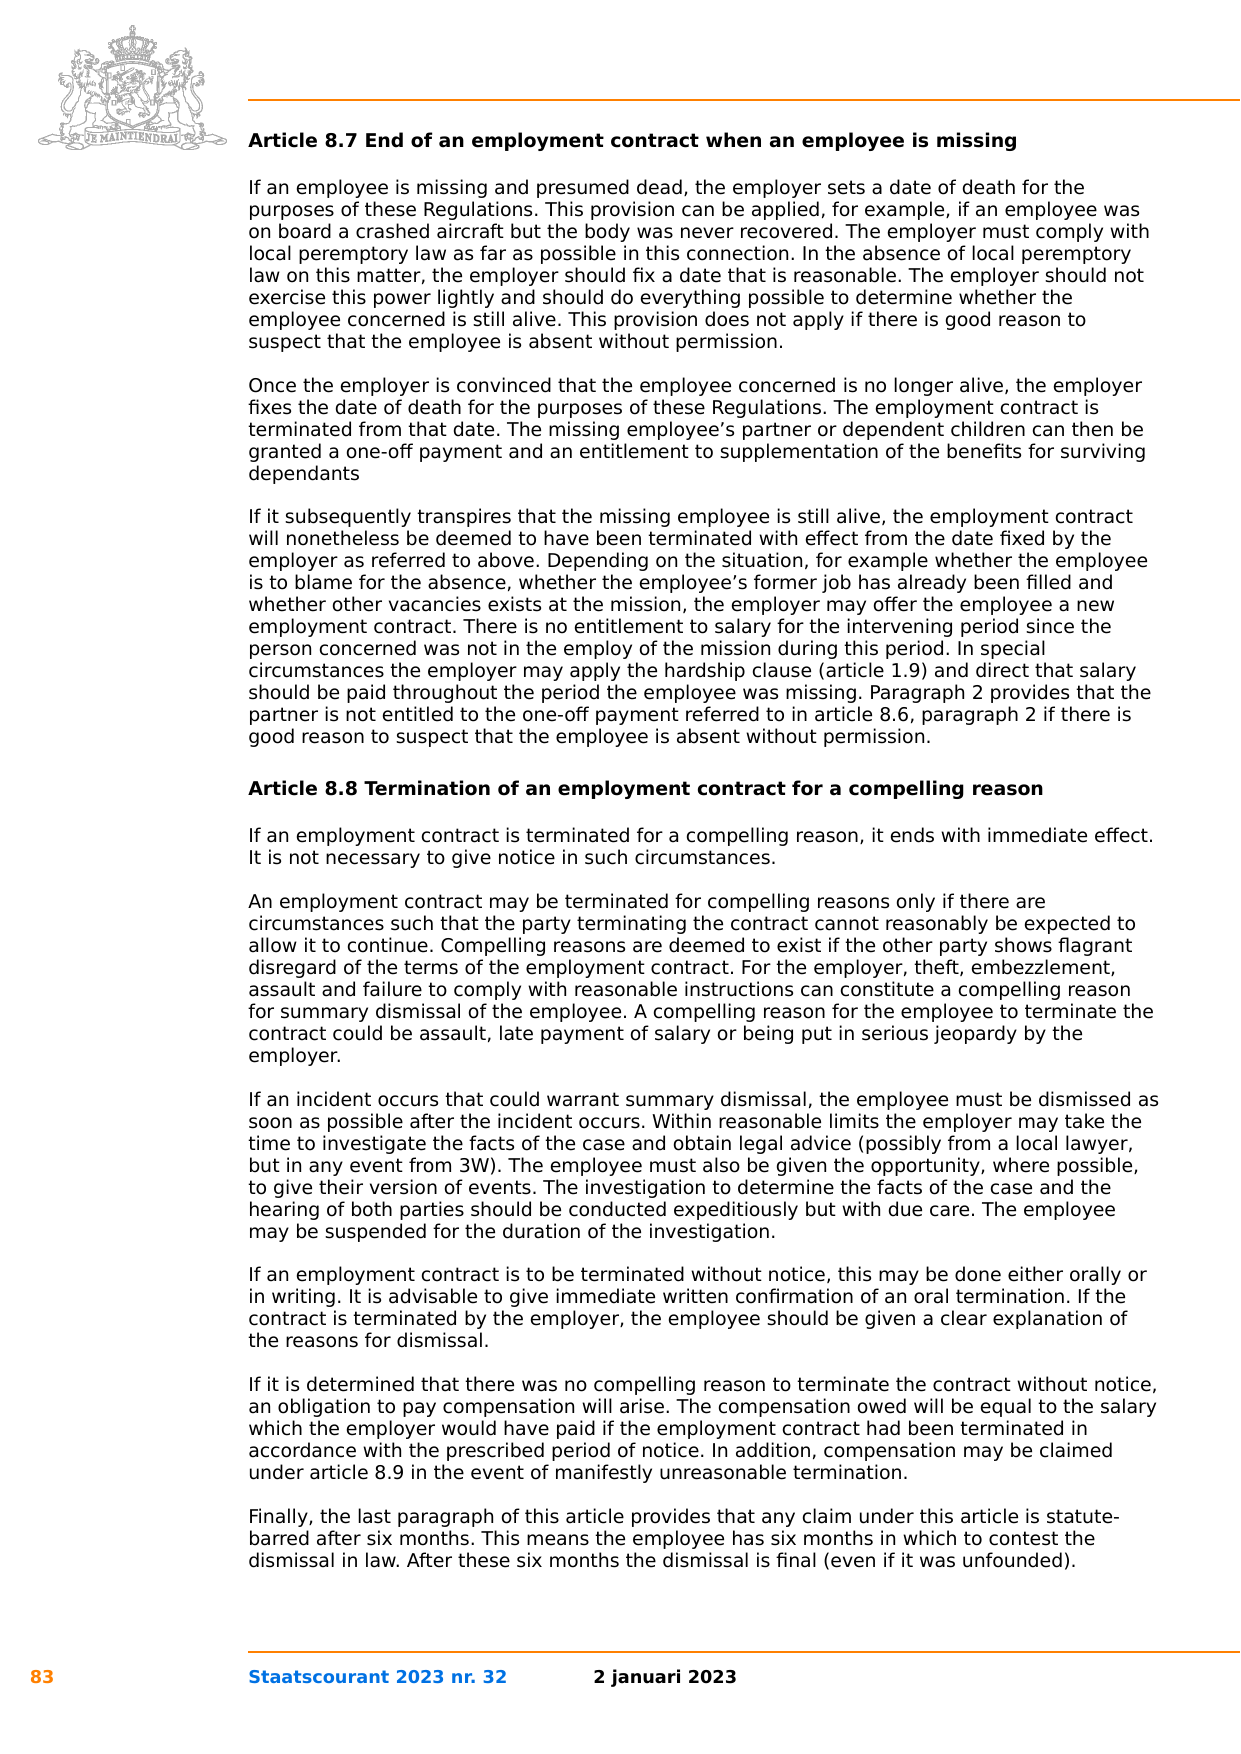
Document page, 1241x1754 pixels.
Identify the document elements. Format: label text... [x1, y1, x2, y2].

subtitle Article 8.7 End of an employment contract when an employee is missing [248, 130, 1163, 152]
text Finally, the last paragraph of this article provides that any claim under this article is statute-barred after six months. This means the employee has six months in which to contest the dismissal in law. After these six months the dismissal is final (even if it was unfounded). [248, 1506, 1163, 1572]
picture [38, 25, 227, 150]
text If an employment contract is to be terminated without notice, this may be done either orally or in writing. It is advisable to give immediate written confirmation of an oral termination. If the contract is terminated by the employer, the employee should be given a clear explanation of the reasons for dismissal. [248, 1264, 1163, 1352]
text If it is determined that there was no compelling reason to terminate the contract without notice, an obligation to pay compensation will arise. The compensation owed will be equal to the salary which the employer would have paid if the employment contract had been terminated in accordance with the prescribed period of notice. In addition, compensation may be claimed under article 8.9 in the event of manifestly unreasonable termination. [248, 1374, 1163, 1484]
subtitle Article 8.8 Termination of an employment contract for a compelling reason [248, 778, 1163, 800]
text If an employment contract is terminated for a compelling reason, it ends with immediate effect. It is not necessary to give notice in such circumstances. [248, 825, 1163, 869]
text Once the employer is convinced that the employee concerned is no longer alive, the employer fixes the date of death for the purposes of these Regulations. The employment contract is terminated from that date. The missing employee’s partner or dependent children can then be granted a one-off payment and an entitlement to supplementation of the benefits for surviving dependants [248, 374, 1163, 484]
text An employment contract may be terminated for compelling reasons only if there are circumstances such that the party terminating the contract cannot reasonably be expected to allow it to continue. Compelling reasons are deemed to exist if the other party shows flagrant disregard of the terms of the employment contract. For the employer, theft, embezzlement, assault and failure to comply with reasonable instructions can constitute a compelling reason for summary dismissal of the employee. A compelling reason for the employee to terminate the contract could be assault, late payment of salary or being put in serious jeopardy by the employer. [248, 891, 1163, 1067]
text If it subsequently transpires that the missing employee is still alive, the employment contract will nonetheless be deemed to have been terminated with effect from the date fixed by the employer as referred to above. Depending on the situation, for example whether the employee is to blame for the absence, whether the employee’s former job has already been filled and whether other vacancies exists at the mission, the employer may offer the employee a new employment contract. There is no entitlement to salary for the intervening period since the person concerned was not in the employ of the mission during this period. In special circumstances the employer may apply the hardship clause (article 1.9) and direct that salary should be paid throughout the period the employee was missing. Paragraph 2 provides that the partner is not entitled to the one-off payment referred to in article 8.6, paragraph 2 if there is good reason to suspect that the employee is absent without permission. [248, 506, 1163, 748]
text If an incident occurs that could warrant summary dismissal, the employee must be dismissed as soon as possible after the incident occurs. Within reasonable limits the employer may take the time to investigate the facts of the case and obtain legal advice (possibly from a local lawyer, but in any event from 3W). The employee must also be given the opportunity, where possible, to give their version of events. The investigation to determine the facts of the case and the hearing of both parties should be conducted expeditiously but with due care. The employee may be suspended for the duration of the investigation. [248, 1089, 1163, 1242]
text If an employee is missing and presumed dead, the employer sets a date of death for the purposes of these Regulations. This provision can be applied, for example, if an employee was on board a crashed aircraft but the body was never recovered. The employer must comply with local peremptory law as far as possible in this connection. In the absence of local peremptory law on this matter, the employer should fix a date that is reasonable. The employer should not exercise this power lightly and should do everything possible to determine whether the employee concerned is still alive. This provision does not apply if there is good reason to suspect that the employee is absent without permission. [248, 177, 1163, 353]
